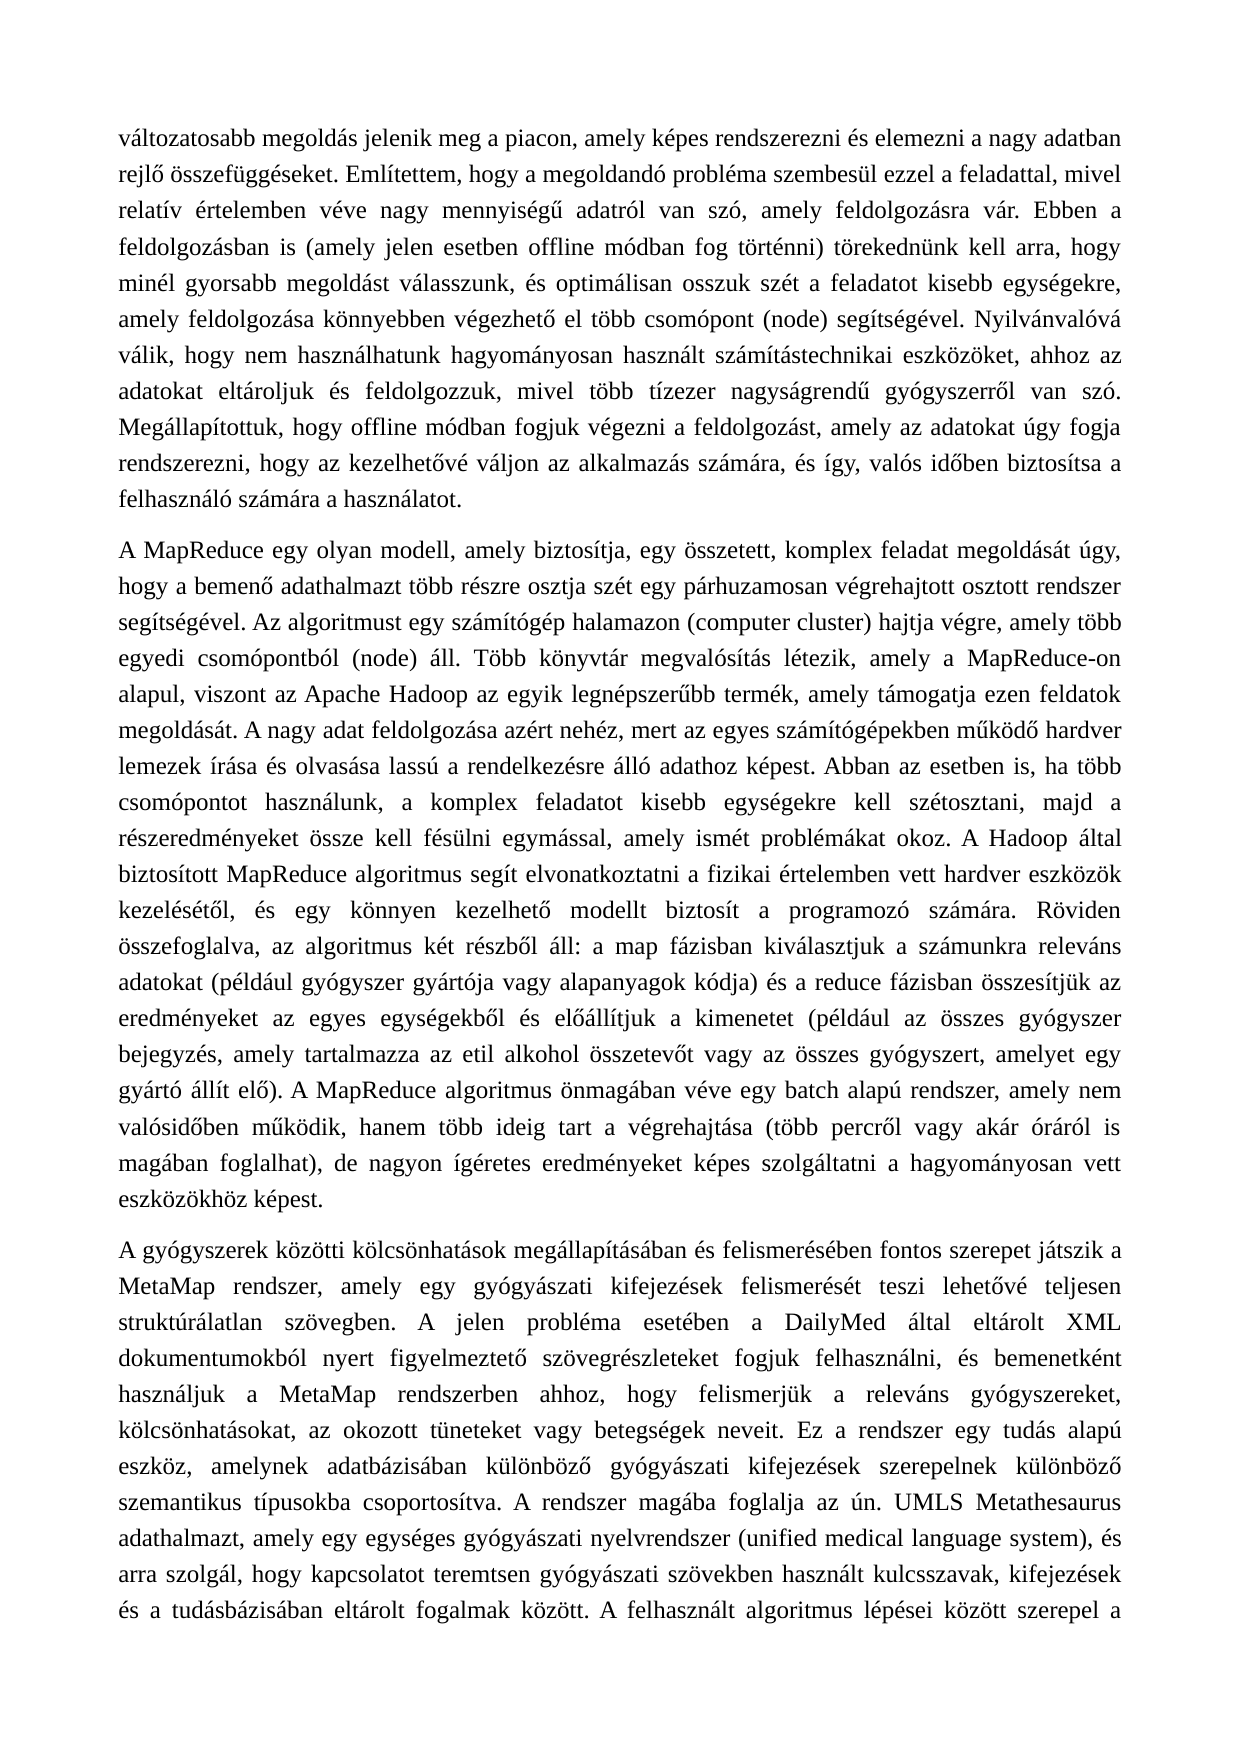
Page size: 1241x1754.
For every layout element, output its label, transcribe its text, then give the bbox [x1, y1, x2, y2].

text A MapReduce egy olyan modell, amely biztosítja, egy összetett, komplex feladat megoldását úgy, hogy a bemenő adathalmazt több részre osztja szét egy párhuzamosan végrehajtott osztott rendszer segítségével. Az algoritmust egy számítógép halamazon (computer cluster) hajtja végre, amely több egyedi csomópontból (node) áll. Több könyvtár megvalósítás létezik, amely a MapReduce-on alapul, viszont az Apache Hadoop az egyik legnépszerűbb termék, amely támogatja ezen feldatok megoldását. A nagy adat feldolgozása azért nehéz, mert az egyes számítógépekben működő hardver lemezek írása és olvasása lassú a rendelkezésre álló adathoz képest. Abban az esetben is, ha több csomópontot használunk, a komplex feladatot kisebb egységekre kell szétosztani, majd a részeredményeket össze kell fésülni egymással, amely ismét problémákat okoz. A Hadoop által biztosított MapReduce algoritmus segít elvonatkoztatni a fizikai értelemben vett hardver eszközök kezelésétől, és egy könnyen kezelhető modellt biztosít a programozó számára. Röviden összefoglalva, az algoritmus két részből áll: a map fázisban kiválasztjuk a számunkra releváns adatokat (például gyógyszer gyártója vagy alapanyagok kódja) és a reduce fázisban összesítjük az eredményeket az egyes egységekből és előállítjuk a kimenetet (például az összes gyógyszer bejegyzés, amely tartalmazza az etil alkohol összetevőt vagy az összes gyógyszert, amelyet egy gyártó állít elő). A MapReduce algoritmus önmagában véve egy batch alapú rendszer, amely nem valósidőben működik, hanem több ideig tart a végrehajtása (több percről vagy akár óráról is magában foglalhat), de nagyon ígéretes eredményeket képes szolgáltatni a hagyományosan vett eszközökhöz képest. [118, 529, 1122, 1214]
text A gyógyszerek közötti kölcsönhatások megállapításában és felismerésében fontos szerepet játszik a MetaMap rendszer, amely egy gyógyászati kifejezések felismerését teszi lehetővé teljesen struktúrálatlan szövegben. A jelen probléma esetében a DailyMed által eltárolt XML dokumentumokból nyert figyelmeztető szövegrészleteket fogjuk felhasználni, és bemenetként használjuk a MetaMap rendszerben ahhoz, hogy felismerjük a releváns gyógyszereket, kölcsönhatásokat, az okozott tüneteket vagy betegségek neveit. Ez a rendszer egy tudás alapú eszköz, amelynek adatbázisában különböző gyógyászati kifejezések szerepelnek különböző szemantikus típusokba csoportosítva. A rendszer magába foglalja az ún. UMLS Metathesaurus adathalmazt, amely egy egységes gyógyászati nyelvrendszer (unified medical language system), és arra szolgál, hogy kapcsolatot teremtsen gyógyászati szövekben használt kulcsszavak, kifejezések és a tudásbázisában eltárolt fogalmak között. A felhasznált algoritmus lépései között szerepel a [118, 1229, 1122, 1626]
text változatosabb megoldás jelenik meg a piacon, amely képes rendszerezni és elemezni a nagy adatban rejlő összefüggéseket. Említettem, hogy a megoldandó probléma szembesül ezzel a feladattal, mivel relatív értelemben véve nagy mennyiségű adatról van szó, amely feldolgozásra vár. Ebben a feldolgozásban is (amely jelen esetben offline módban fog történni) törekednünk kell arra, hogy minél gyorsabb megoldást válasszunk, és optimálisan osszuk szét a feladatot kisebb egységekre, amely feldolgozása könnyebben végezhető el több csomópont (node) segítségével. Nyilvánvalóvá válik, hogy nem használhatunk hagyományosan használt számítástechnikai eszközöket, ahhoz az adatokat eltároljuk és feldolgozzuk, mivel több tízezer nagyságrendű gyógyszerről van szó. Megállapítottuk, hogy offline módban fogjuk végezni a feldolgozást, amely az adatokat úgy fogja rendszerezni, hogy az kezelhetővé váljon az alkalmazás számára, és így, valós időben biztosítsa a felhasználó számára a használatot. [118, 118, 1122, 514]
